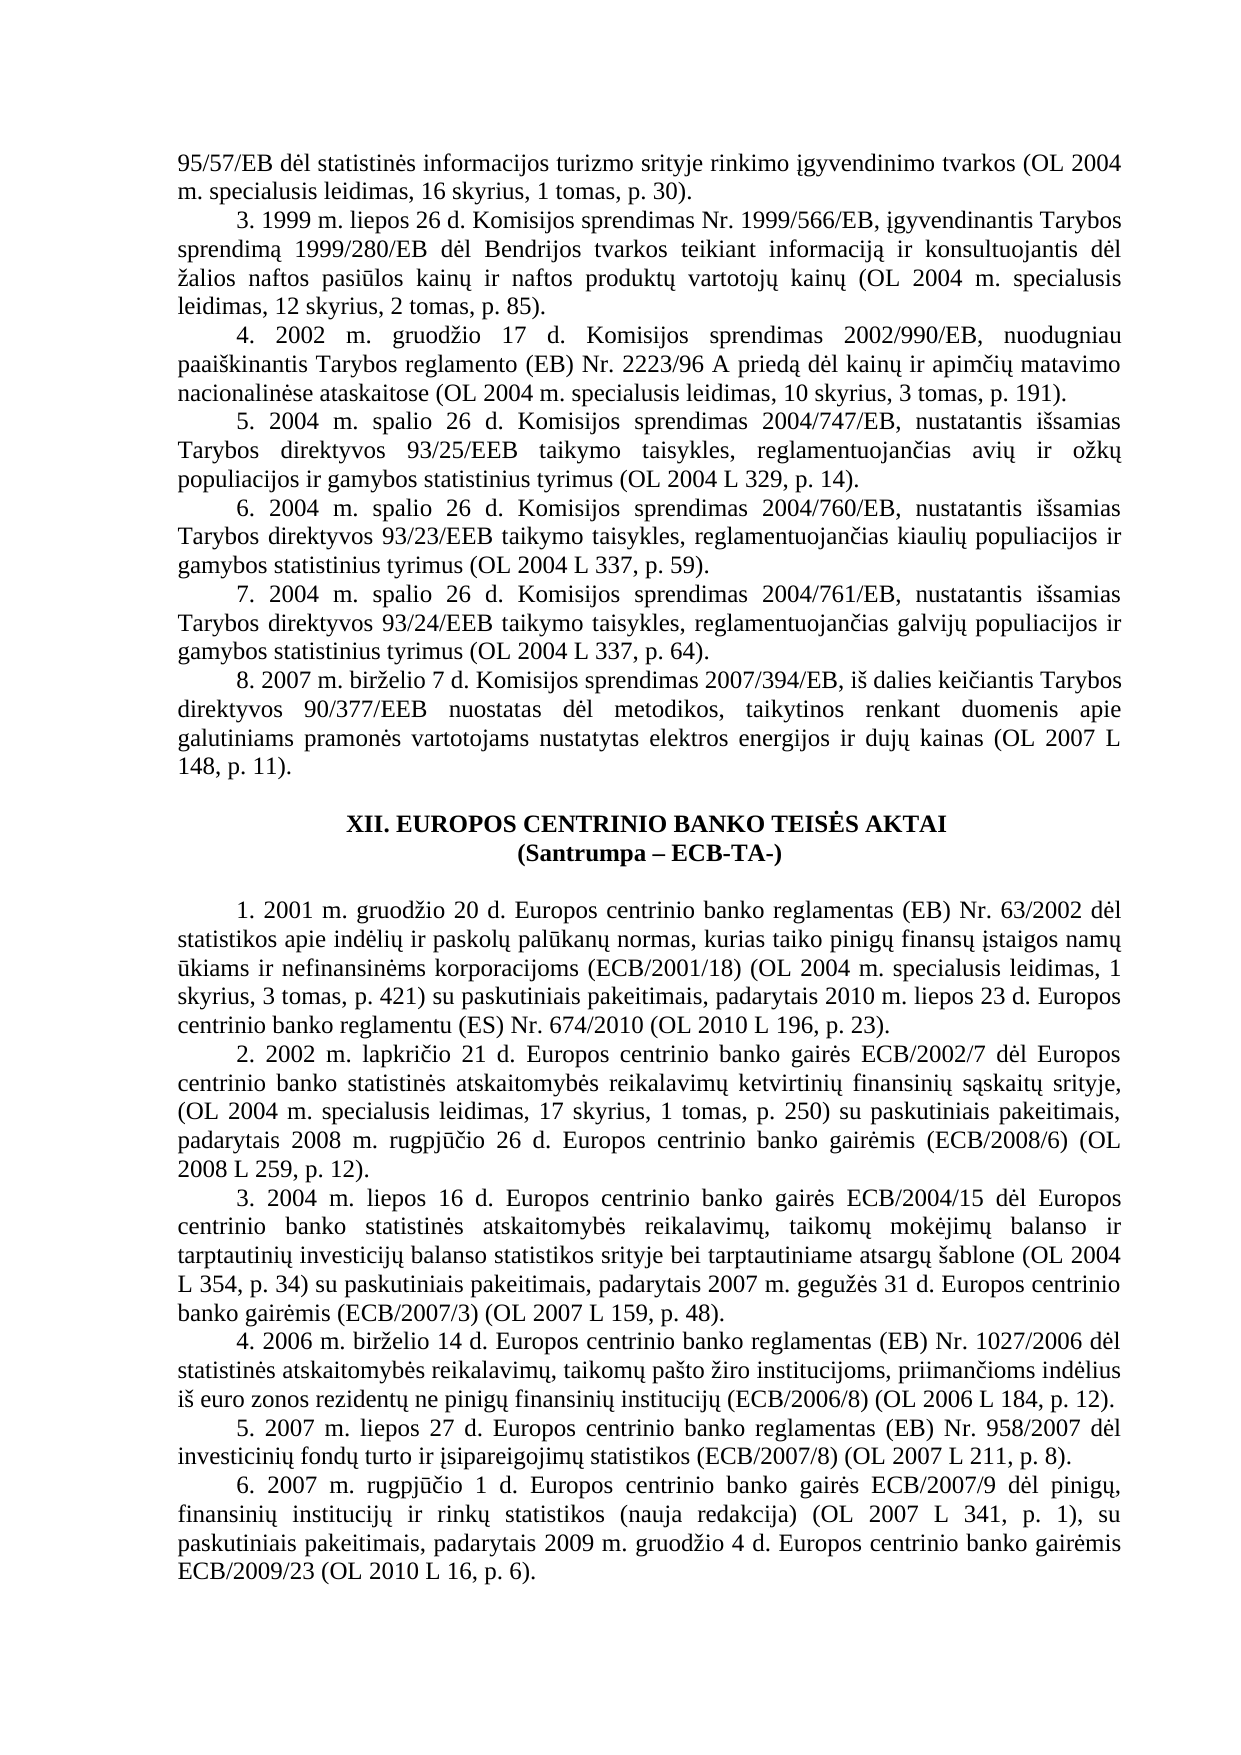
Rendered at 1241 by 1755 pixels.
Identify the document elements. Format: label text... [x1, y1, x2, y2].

text 6. 2004 m. spalio 26 d. Komisijos sprendimas 2004/760/EB, nustatantis išsamias Tarybos direktyvos 93/23/EEB taikymo taisykles, reglamentuojančias kiaulių populiacijos ir gamybos statistinius tyrimus (OL 2004 L 337, p. 59). [177, 493, 1122, 579]
text 7. 2004 m. spalio 26 d. Komisijos sprendimas 2004/761/EB, nustatantis išsamias Tarybos direktyvos 93/24/EEB taikymo taisykles, reglamentuojančias galvijų populiacijos ir gamybos statistinius tyrimus (OL 2004 L 337, p. 64). [177, 579, 1122, 665]
text 3. 1999 m. liepos 26 d. Komisijos sprendimas Nr. 1999/566/EB, įgyvendinantis Tarybos sprendimą 1999/280/EB dėl Bendrijos tvarkos teikiant informaciją ir konsultuojantis dėl žalios naftos pasiūlos kainų ir naftos produktų vartotojų kainų (OL 2004 m. specialusis leidimas, 12 skyrius, 2 tomas, p. 85). [177, 205, 1122, 320]
text 4. 2002 m. gruodžio 17 d. Komisijos sprendimas 2002/990/EB, nuodugniau paaiškinantis Tarybos reglamento (EB) Nr. 2223/96 A priedą dėl kainų ir apimčių matavimo nacionalinėse ataskaitose (OL 2004 m. specialusis leidimas, 10 skyrius, 3 tomas, p. 191). [177, 320, 1122, 406]
text XII. EUROPOS CENTRINIO BANKO TEISĖS AKTAI [177, 809, 1122, 838]
text 3. 2004 m. liepos 16 d. Europos centrinio banko gairės ECB/2004/15 dėl Europos centrinio banko statistinės atskaitomybės reikalavimų, taikomų mokėjimų balanso ir tarptautinių investicijų balanso statistikos srityje bei tarptautiniame atsargų šablone (OL 2004 L 354, p. 34) su paskutiniais pakeitimais, padarytais 2007 m. gegužės 31 d. Europos centrinio banko gairėmis (ECB/2007/3) (OL 2007 L 159, p. 48). [177, 1183, 1122, 1326]
text (Santrumpa – ECB-TA-) [177, 838, 1122, 866]
text 95/57/EB dėl statistinės informacijos turizmo srityje rinkimo įgyvendinimo tvarkos (OL 2004 m. specialusis leidimas, 16 skyrius, 1 tomas, p. 30). [177, 148, 1122, 205]
text 5. 2007 m. liepos 27 d. Europos centrinio banko reglamentas (EB) Nr. 958/2007 dėl investicinių fondų turto ir įsipareigojimų statistikos (ECB/2007/8) (OL 2007 L 211, p. 8). [177, 1413, 1122, 1470]
text 6. 2007 m. rugpjūčio 1 d. Europos centrinio banko gairės ECB/2007/9 dėl pinigų, finansinių institucijų ir rinkų statistikos (nauja redakcija) (OL 2007 L 341, p. 1), su paskutiniais pakeitimais, padarytais 2009 m. gruodžio 4 d. Europos centrinio banko gairėmis ECB/2009/23 (OL 2010 L 16, p. 6). [177, 1470, 1122, 1585]
text 1. 2001 m. gruodžio 20 d. Europos centrinio banko reglamentas (EB) Nr. 63/2002 dėl statistikos apie indėlių ir paskolų palūkanų normas, kurias taiko pinigų finansų įstaigos namų ūkiams ir nefinansinėms korporacijoms (ECB/2001/18) (OL 2004 m. specialusis leidimas, 1 skyrius, 3 tomas, p. 421) su paskutiniais pakeitimais, padarytais 2010 m. liepos 23 d. Europos centrinio banko reglamentu (ES) Nr. 674/2010 (OL 2010 L 196, p. 23). [177, 895, 1122, 1039]
text 8. 2007 m. birželio 7 d. Komisijos sprendimas 2007/394/EB, iš dalies keičiantis Tarybos direktyvos 90/377/EEB nuostatas dėl metodikos, taikytinos renkant duomenis apie galutiniams pramonės vartotojams nustatytas elektros energijos ir dujų kainas (OL 2007 L 148, p. 11). [177, 665, 1122, 780]
text 5. 2004 m. spalio 26 d. Komisijos sprendimas 2004/747/EB, nustatantis išsamias Tarybos direktyvos 93/25/EEB taikymo taisykles, reglamentuojančias avių ir ožkų populiacijos ir gamybos statistinius tyrimus (OL 2004 L 329, p. 14). [177, 406, 1122, 493]
text 2. 2002 m. lapkričio 21 d. Europos centrinio banko gairės ECB/2002/7 dėl Europos centrinio banko statistinės atskaitomybės reikalavimų ketvirtinių finansinių sąskaitų srityje, (OL 2004 m. specialusis leidimas, 17 skyrius, 1 tomas, p. 250) su paskutiniais pakeitimais, padarytais 2008 m. rugpjūčio 26 d. Europos centrinio banko gairėmis (ECB/2008/6) (OL 2008 L 259, p. 12). [177, 1039, 1122, 1183]
text 4. 2006 m. birželio 14 d. Europos centrinio banko reglamentas (EB) Nr. 1027/2006 dėl statistinės atskaitomybės reikalavimų, taikomų pašto žiro institucijoms, priimančioms indėlius iš euro zonos rezidentų ne pinigų finansinių institucijų (ECB/2006/8) (OL 2006 L 184, p. 12). [177, 1326, 1122, 1413]
